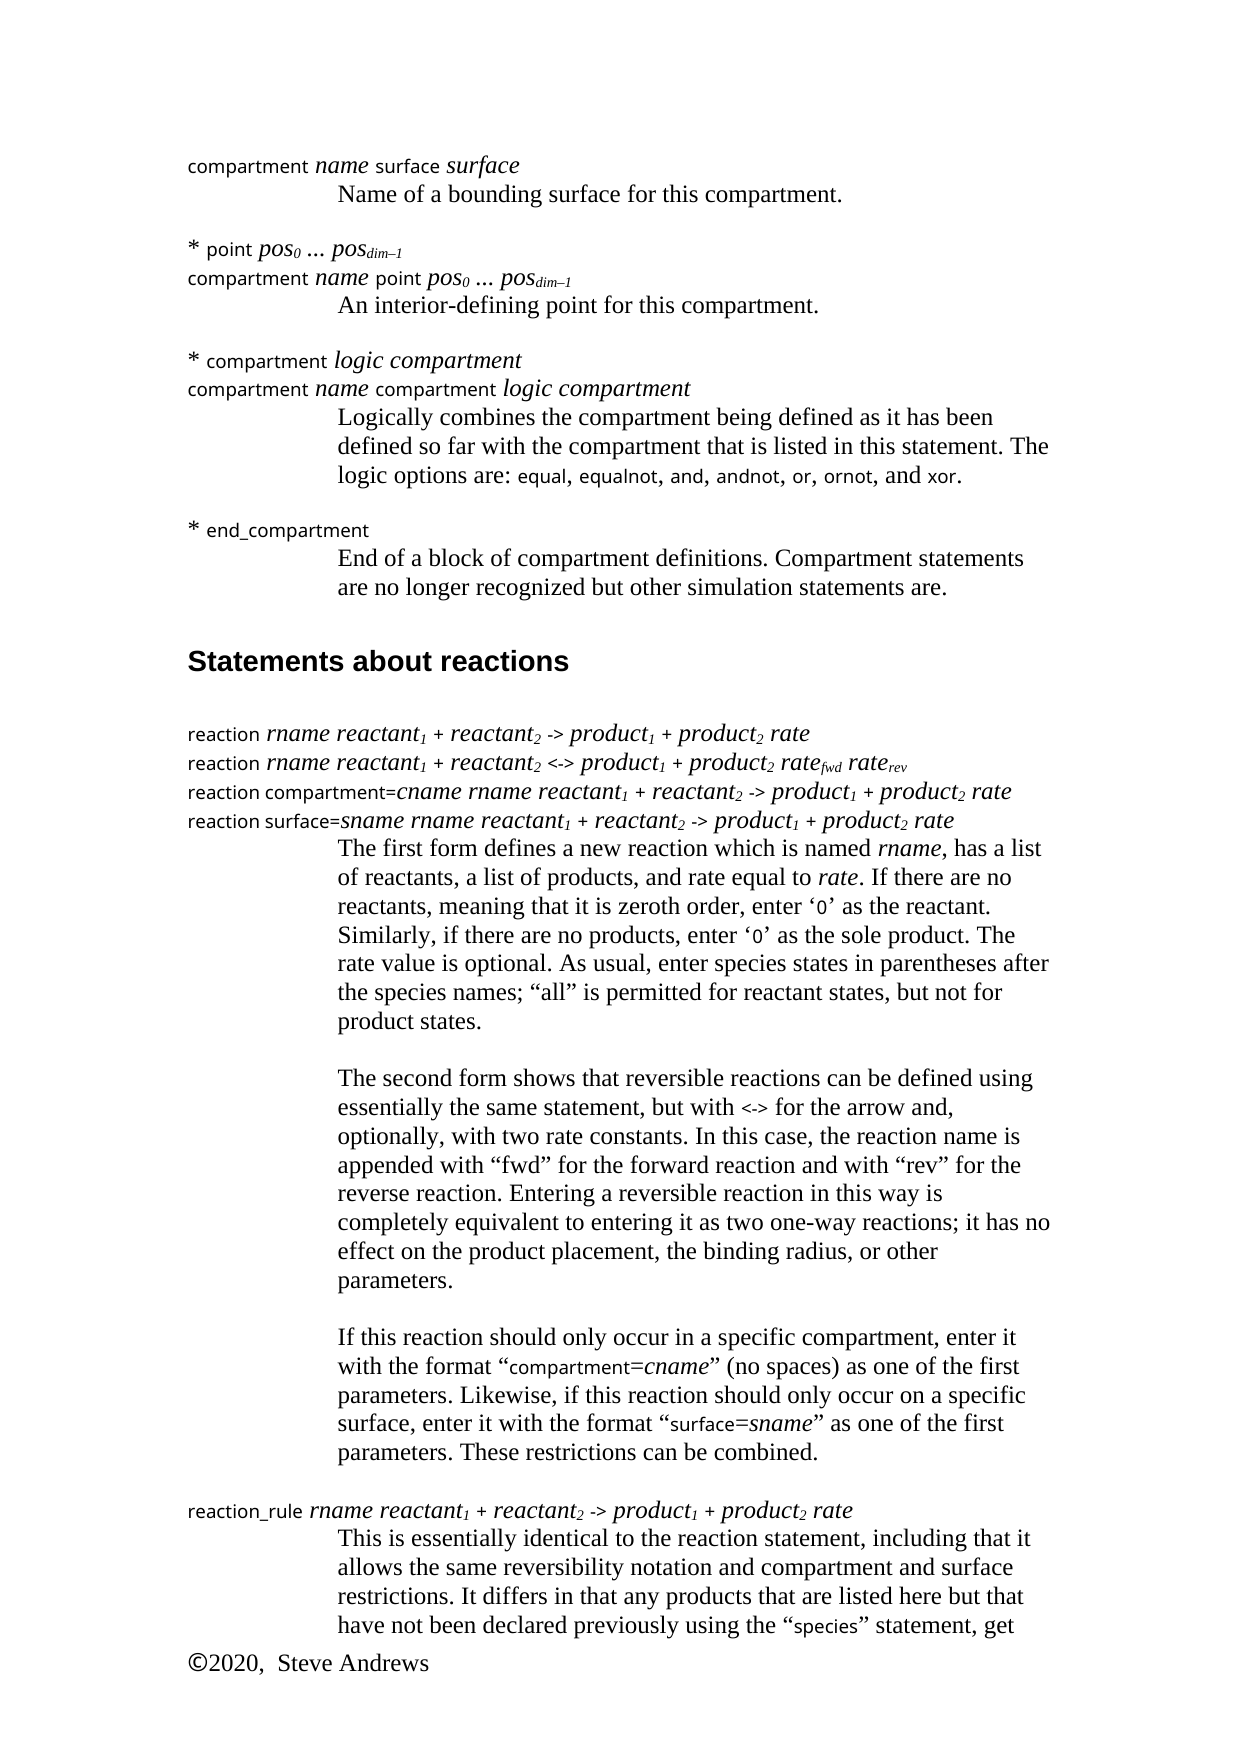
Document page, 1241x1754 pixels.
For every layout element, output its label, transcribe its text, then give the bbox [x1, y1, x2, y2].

text The first form defines a new reaction which is named rname, has a list of reactants, a list of products, and rate equal to rate. If there are no reactants, meaning that it is zeroth order, enter ‘0’ as the reactant. Similarly, if there are no products, enter ‘0’ as the sole product. The rate value is optional. As usual, enter species states in parentheses after the species names; “all” is permitted for reactant states, but not for product states. [187, 833, 1053, 1035]
text Logically combines the compartment being defined as it has been defined so far with the compartment that is listed in this statement. The logic options are: equal, equalnot, and, andnot, or, ornot, and xor. [187, 402, 1053, 488]
text * point pos0 ... posdim–1 [187, 233, 1053, 262]
text compartment name compartment logic compartment [187, 373, 1053, 402]
text reaction rname reactant1 + reactant2 <-> product1 + product2 ratefwd raterev [187, 747, 1053, 776]
text The second form shows that reversible reactions can be defined using essentially the same statement, but with <-> for the arrow and, optionally, with two rate constants. In this case, the reaction name is appended with “fwd” for the forward reaction and with “rev” for the reverse reaction. Entering a reversible reaction in this way is completely equivalent to entering it as two one-way reactions; it has no effect on the product placement, the binding radius, or other parameters. [187, 1063, 1053, 1293]
text An interior-defining point for this compartment. [187, 291, 1053, 319]
text This is essentially identical to the reaction statement, including that it allows the same reversibility notation and compartment and surface restrictions. It differs in that any products that are listed here but that have not been declared previously using the “species” statement, get [187, 1523, 1053, 1638]
text If this reaction should only occur in a specific compartment, enter it with the format “compartment=cname” (no spaces) as one of the first parameters. Likewise, if this reaction should only occur on a specific surface, enter it with the format “surface=sname” as one of the first parameters. These restrictions can be combined. [187, 1322, 1053, 1466]
text * compartment logic compartment [187, 345, 1053, 373]
text Name of a bounding surface for this compartment. [187, 179, 1053, 207]
text * end_compartment [187, 514, 1053, 543]
text reaction compartment=cname rname reactant1 + reactant2 -> product1 + product2 rate [187, 776, 1053, 805]
text End of a block of compartment definitions. Compartment statements are no longer recognized but other simulation statements are. [187, 543, 1053, 600]
subtitle Statements about reactions [187, 644, 1053, 677]
text compartment name surface surface [187, 150, 1053, 179]
text reaction_rule rname reactant1 + reactant2 -> product1 + product2 rate [187, 1495, 1053, 1523]
text reaction rname reactant1 + reactant2 -> product1 + product2 rate [187, 718, 1053, 747]
text reaction surface=sname rname reactant1 + reactant2 -> product1 + product2 rate [187, 805, 1053, 833]
text compartment name point pos0 ... posdim–1 [187, 262, 1053, 291]
